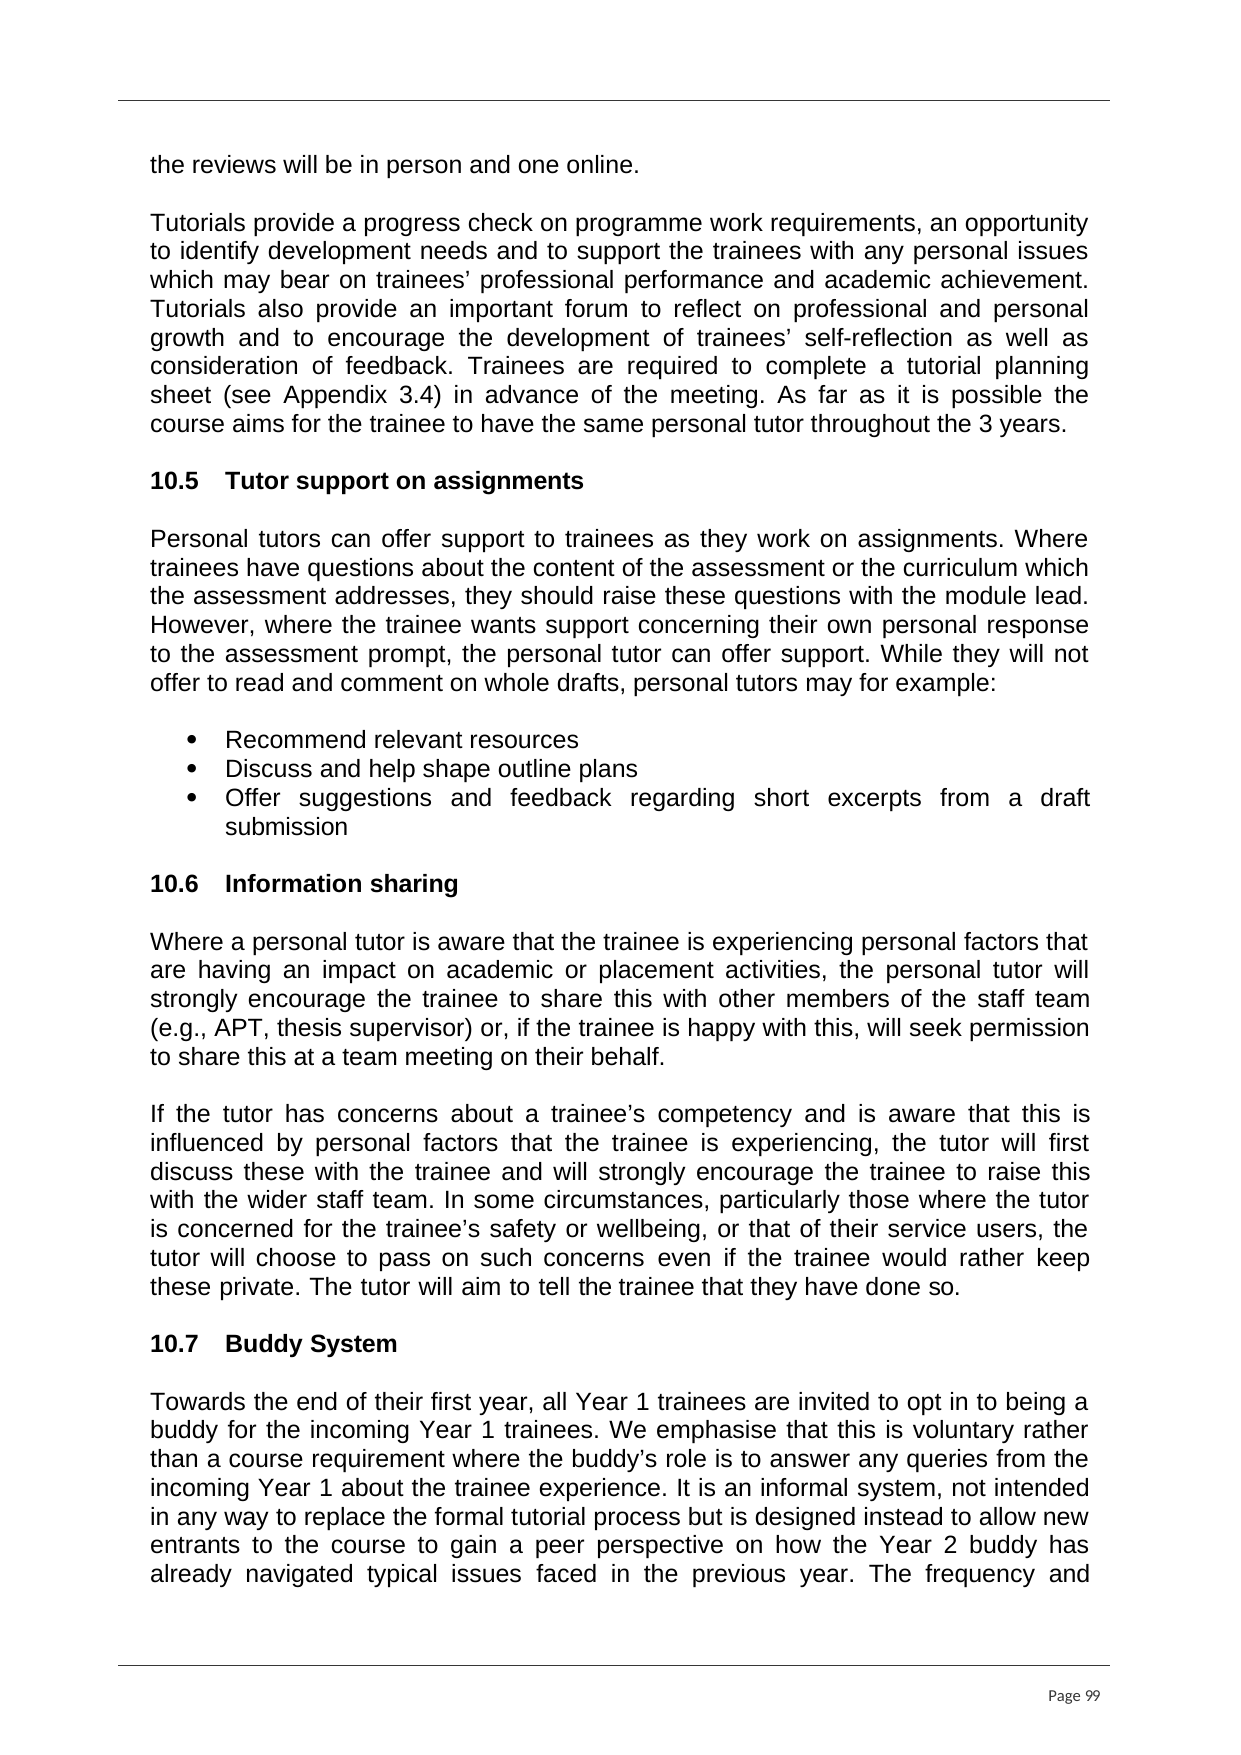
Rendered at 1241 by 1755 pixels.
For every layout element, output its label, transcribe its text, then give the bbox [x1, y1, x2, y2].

text If the tutor has concerns about a trainee’s competency and is aware that this is influenced by personal factors that the trainee is experiencing, the tutor will first discuss these with the trainee and will strongly encourage the trainee to raise this with the wider staff team. In some circumstances, particularly those where the tutor is concerned for the trainee’s safety or wellbeing, or that of their service users, the tutor will choose to pass on such concerns even if the trainee would rather keep these private. The tutor will aim to tell the trainee that they have done so. [150, 1099, 1091, 1300]
text Towards the end of their first year, all Year 1 trainees are invited to opt in to being a buddy for the incoming Year 1 trainees. We emphasise that this is voluntary rather than a course requirement where the buddy’s role is to answer any queries from the incoming Year 1 about the trainee experience. It is an informal system, not intended in any way to replace the formal tutorial process but is designed instead to allow new entrants to the course to gain a peer perspective on how the Year 2 buddy has already navigated typical issues faced in the previous year. The frequency and [150, 1387, 1091, 1588]
text Personal tutors can offer support to trainees as they work on assignments. Where trainees have questions about the content of the assessment or the curriculum which the assessment addresses, they should raise these questions with the module lead. However, where the trainee wants support concerning their own personal response to the assessment prompt, the personal tutor can offer support. While they will not offer to read and comment on whole drafts, personal tutors may for example: [150, 524, 1091, 696]
text the reviews will be in person and one online. [150, 150, 1091, 179]
subtitle 10.5 Tutor support on assignments [150, 466, 1091, 495]
subtitle 10.6 Information sharing [150, 869, 1091, 898]
text Where a personal tutor is aware that the trainee is experiencing personal factors that are having an impact on academic or placement activities, the personal tutor will strongly encourage the trainee to share this with other members of the staff team (e.g., APT, thesis supervisor) or, if the trainee is happy with this, will seek permission to share this at a team meeting on their behalf. [150, 927, 1091, 1070]
list Offer suggestions and feedback regarding short excerpts from a draft submission [187, 783, 1091, 840]
list Recommend relevant resources [187, 725, 1091, 754]
text Tutorials provide a progress check on programme work requirements, an opportunity to identify development needs and to support the trainees with any personal issues which may bear on trainees’ professional performance and academic achievement. Tutorials also provide an important forum to reflect on professional and personal growth and to encourage the development of trainees’ self-reflection as well as consideration of feedback. Trainees are required to complete a tutorial planning sheet (see Appendix 3.4) in advance of the meeting. As far as it is possible the course aims for the trainee to have the same personal tutor throughout the 3 years. [150, 207, 1091, 437]
subtitle 10.7 Buddy System [150, 1329, 1091, 1358]
list Discuss and help shape outline plans [187, 754, 1091, 783]
